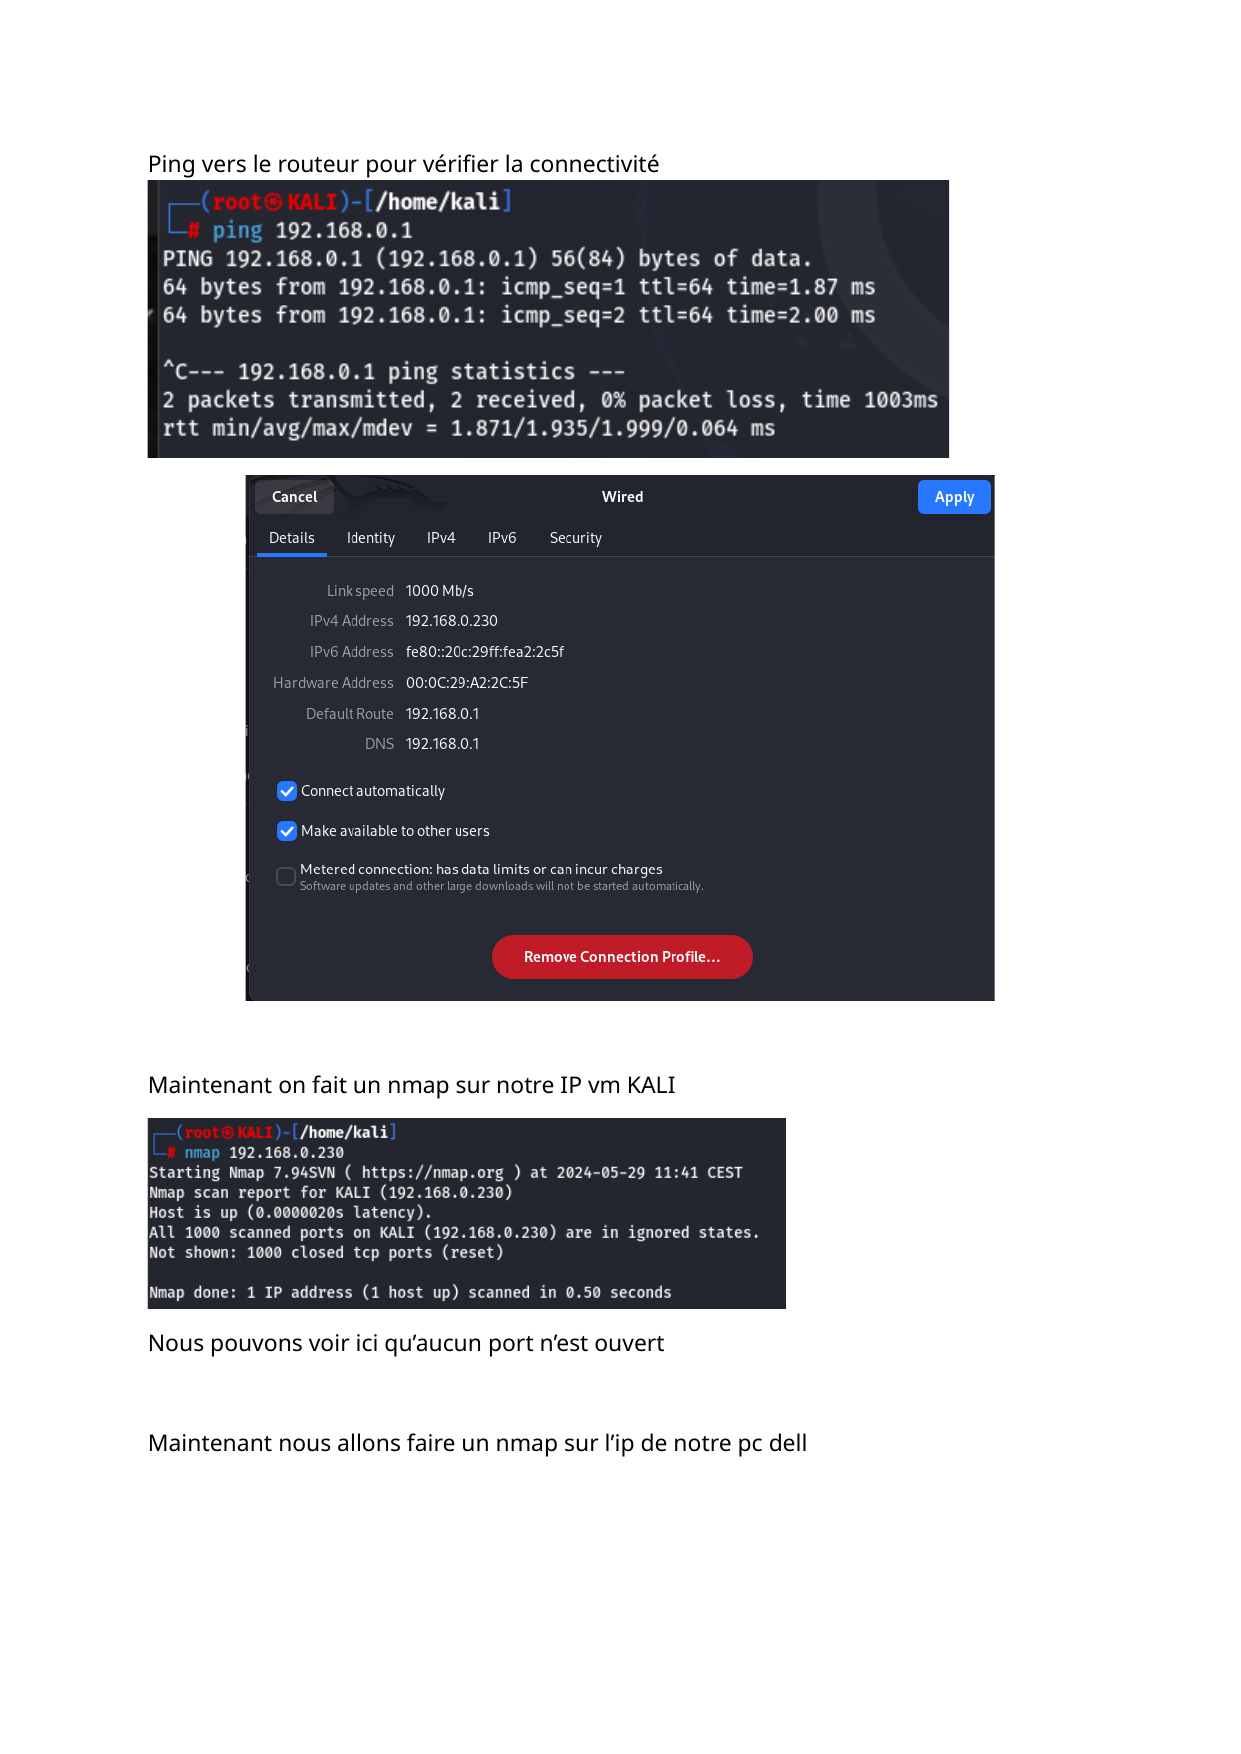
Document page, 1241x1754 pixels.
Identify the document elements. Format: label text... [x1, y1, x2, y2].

text Nous pouvons voir ici qu’aucun port n’est ouvert [148, 1327, 1093, 1358]
text Ping vers le routeur pour vérifier la connectivité [148, 148, 1093, 457]
text Maintenant on fait un nmap sur notre IP vm KALI [148, 1069, 1093, 1100]
text Maintenant nous allons faire un nmap sur l’ip de notre pc dell [148, 1427, 1093, 1458]
